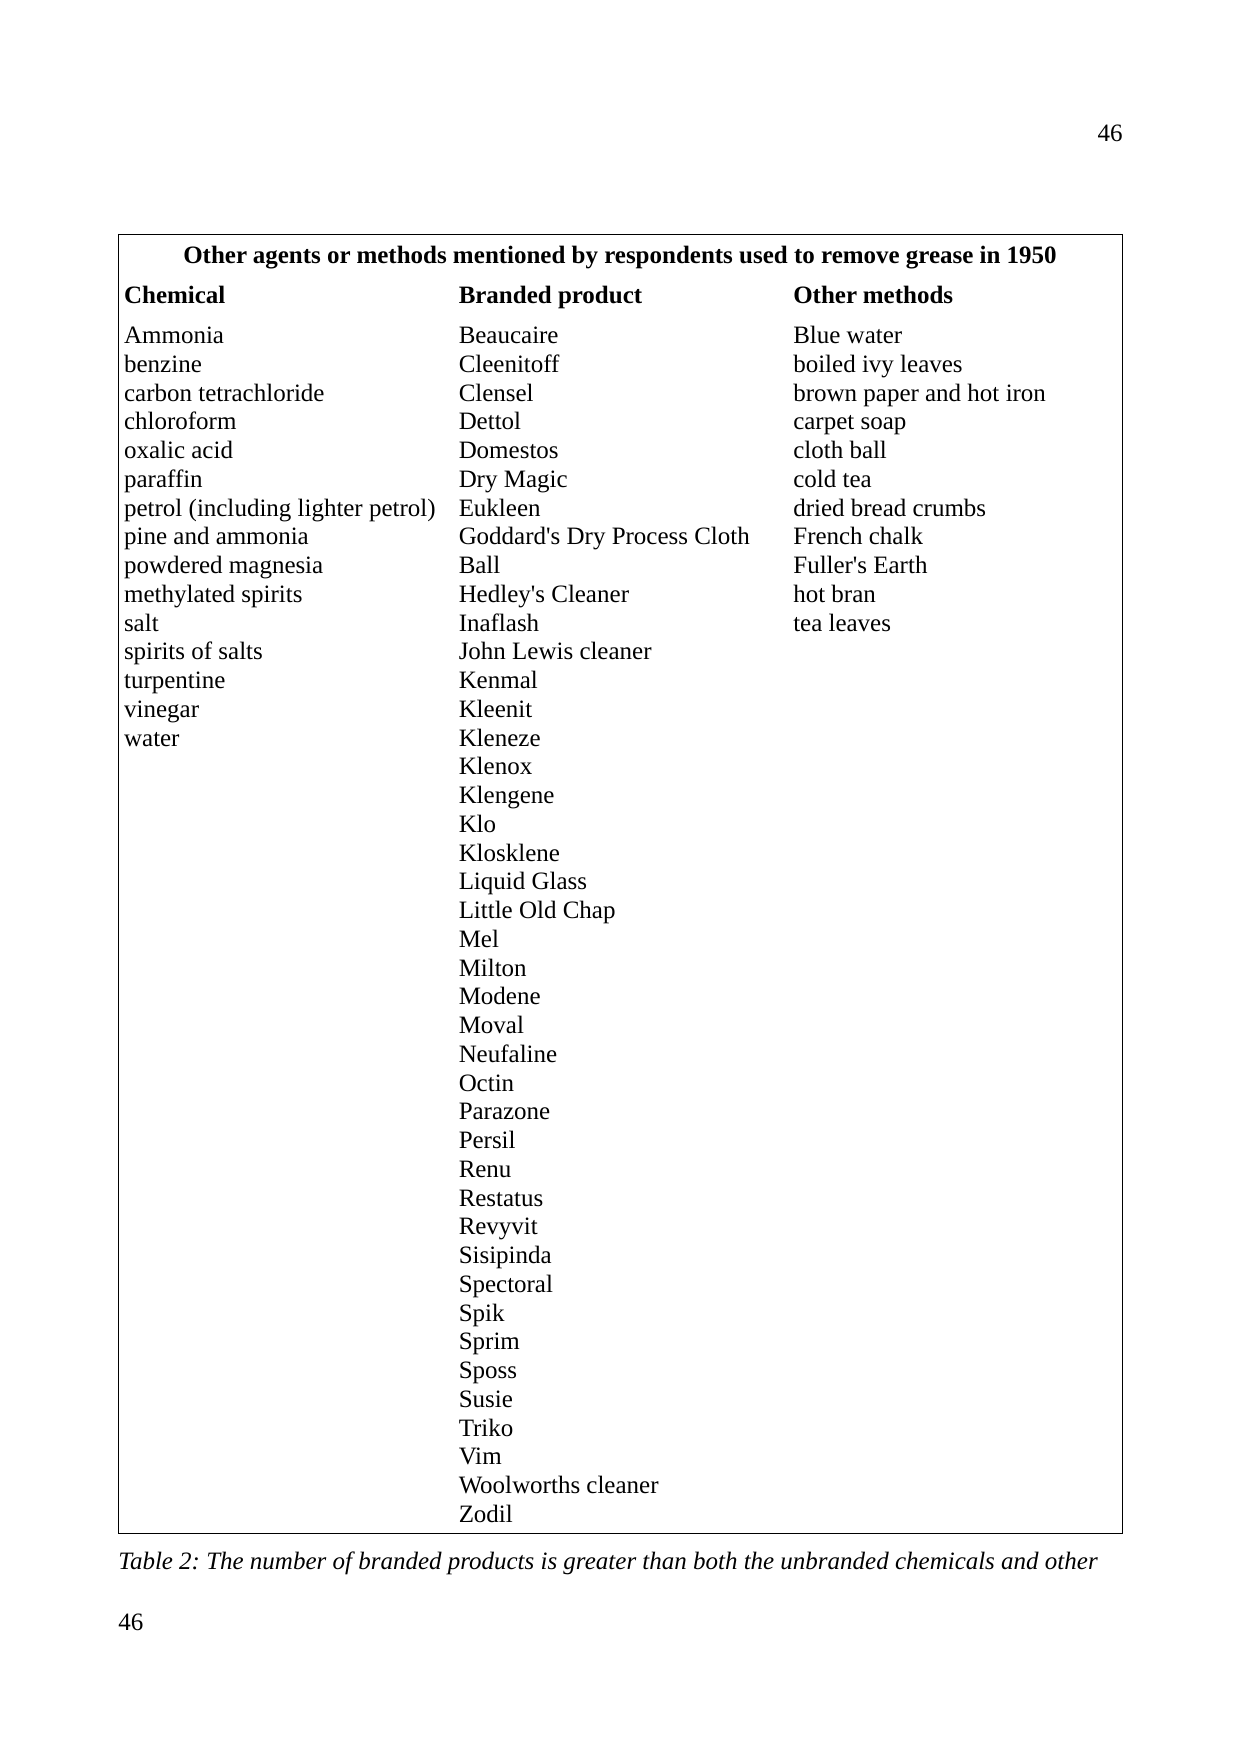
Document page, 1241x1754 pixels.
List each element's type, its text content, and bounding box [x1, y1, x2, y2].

table_header Other agents or methods mentioned by respondents used to remove grease in 1950 [119, 235, 1122, 274]
table_cell Branded product [453, 274, 787, 314]
table_cell Chemical [119, 274, 453, 314]
table_cell Ammonia benzine carbon tetrachloride chloroform oxalic acid paraffin petrol (including lighter petrol) pine and ammonia powdered magnesia methylated spirits salt spirits of salts turpentine vinegar water [119, 314, 453, 1533]
table_cell Beaucaire Cleenitoff Clensel Dettol Domestos Dry Magic Eukleen Goddard's Dry Process Cloth Ball Hedley's Cleaner Inaflash John Lewis cleaner Kenmal Kleenit Kleneze Klenox Klengene Klo Klosklene Liquid Glass Little Old Chap Mel Milton Modene Moval Neufaline Octin Parazone Persil Renu Restatus Revyvit Sisipinda Spectoral Spik Sprim Sposs Susie Triko Vim Woolworths cleaner Zodil [453, 314, 787, 1533]
table_cell Blue water boiled ivy leaves brown paper and hot iron carpet soap cloth ball cold tea dried bread crumbs French chalk Fuller's Earth hot bran tea leaves [788, 314, 1122, 1533]
text Table 2: The number of branded products is greater than both the unbranded chemicals and other [118, 1546, 1122, 1575]
table_cell Other methods [788, 274, 1122, 314]
